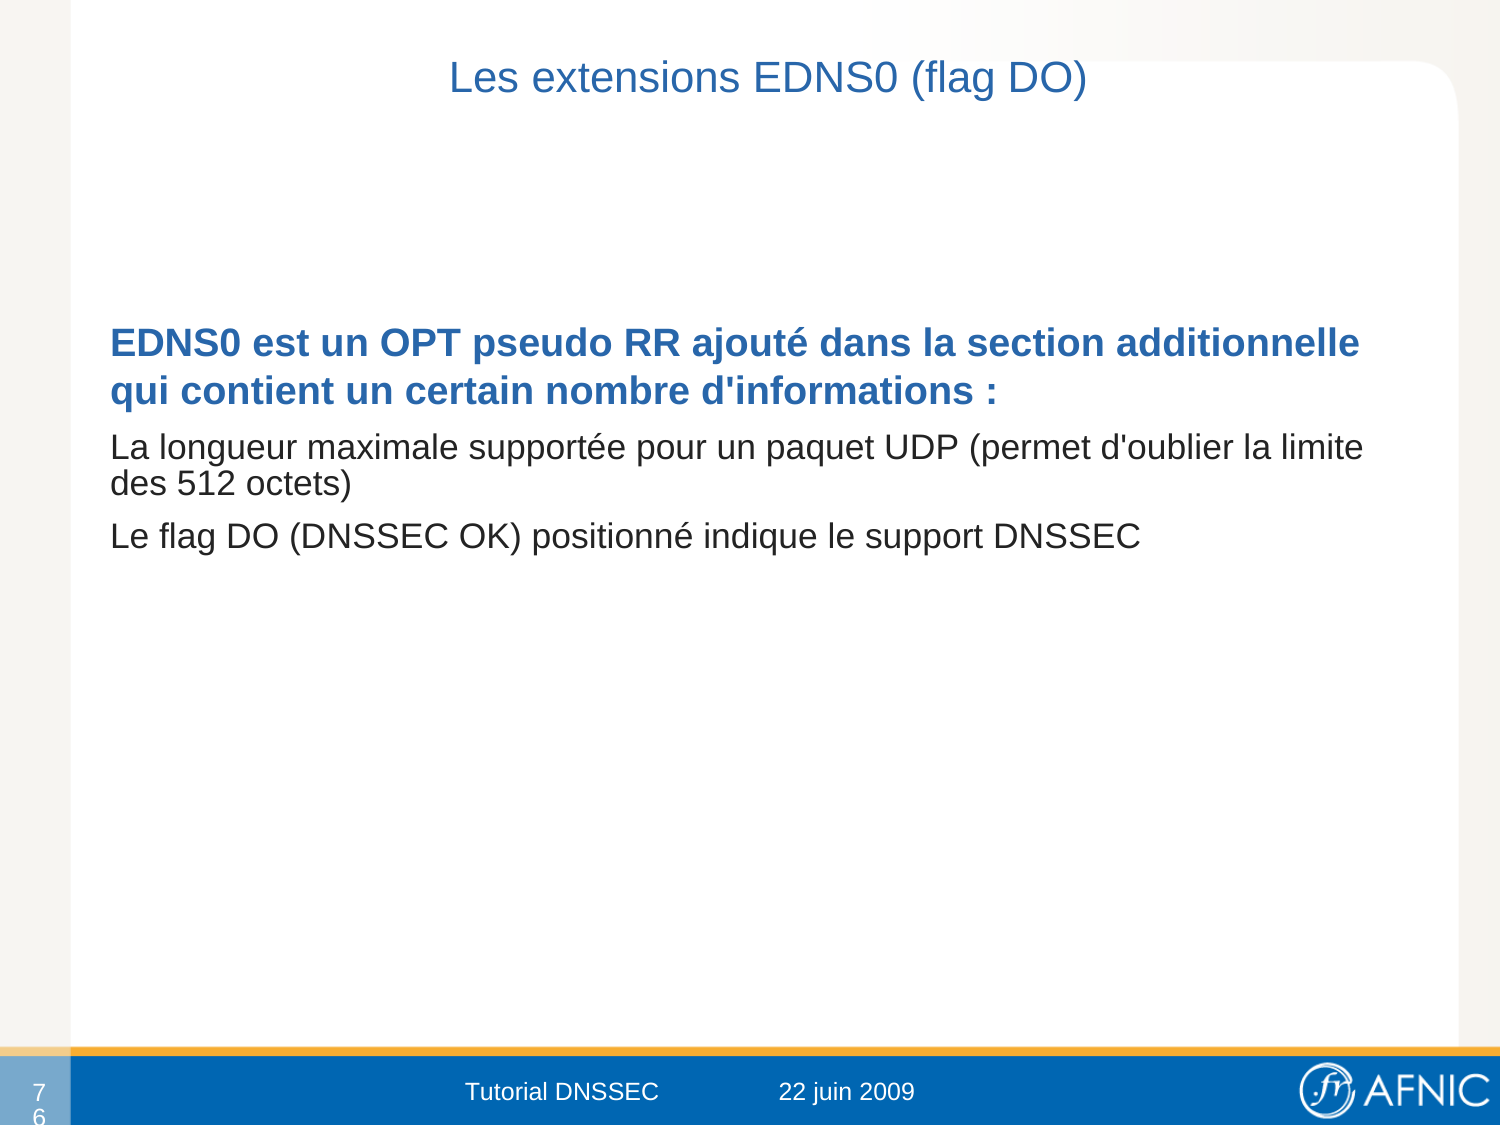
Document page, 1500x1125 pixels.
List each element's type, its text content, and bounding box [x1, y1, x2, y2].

picture [36, 1117, 43, 1124]
list EDNS0 est un OPT pseudo RR ajouté dans la section additionnelle qui contient un certain nombre d'informations : La longueur maximale supportée pour un paquet UDP (permet d'oublier la limite des 512 octets) Le flag DO (DNSSEC OK) positionné indique le support DNSSEC [110, 312, 1391, 1022]
picture [0, 0, 1500, 1125]
title Les extensions EDNS0 (flag DO) [112, 12, 1426, 138]
